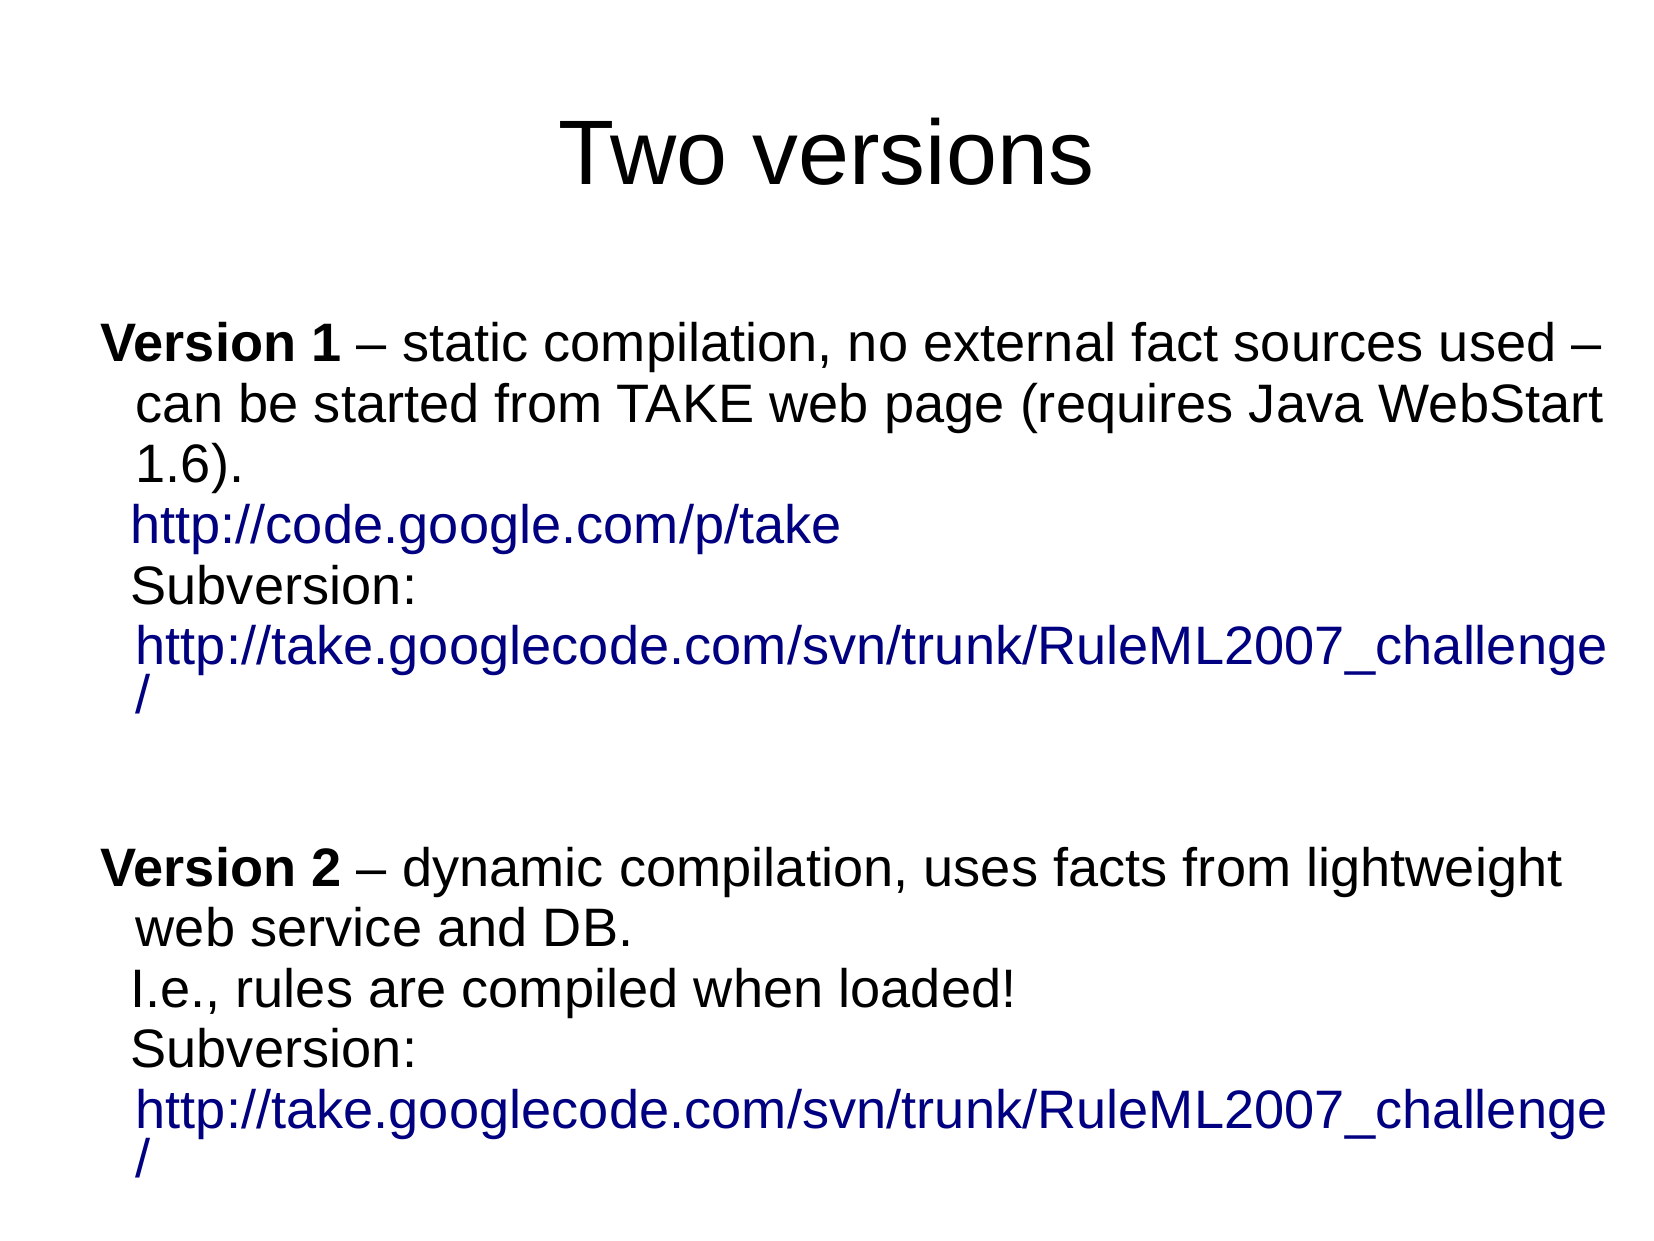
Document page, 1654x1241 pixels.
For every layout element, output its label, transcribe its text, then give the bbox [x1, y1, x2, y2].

subtitle Version 1 – static compilation, no external fact sources used – can be started from TAKE web page (requires Java WebStart 1.6). http://code.google.com/p/take Subversion: http://take.googlecode.com/svn/trunk/RuleML2007_challenge/ Version 2 – dynamic compilation, uses facts from lightweight web service and DB. I.e., rules are compiled when loaded! Subversion: http://take.googlecode.com/svn/trunk/RuleML2007_challenge/ [65, 250, 1625, 1145]
title Two versions [82, 49, 1571, 250]
